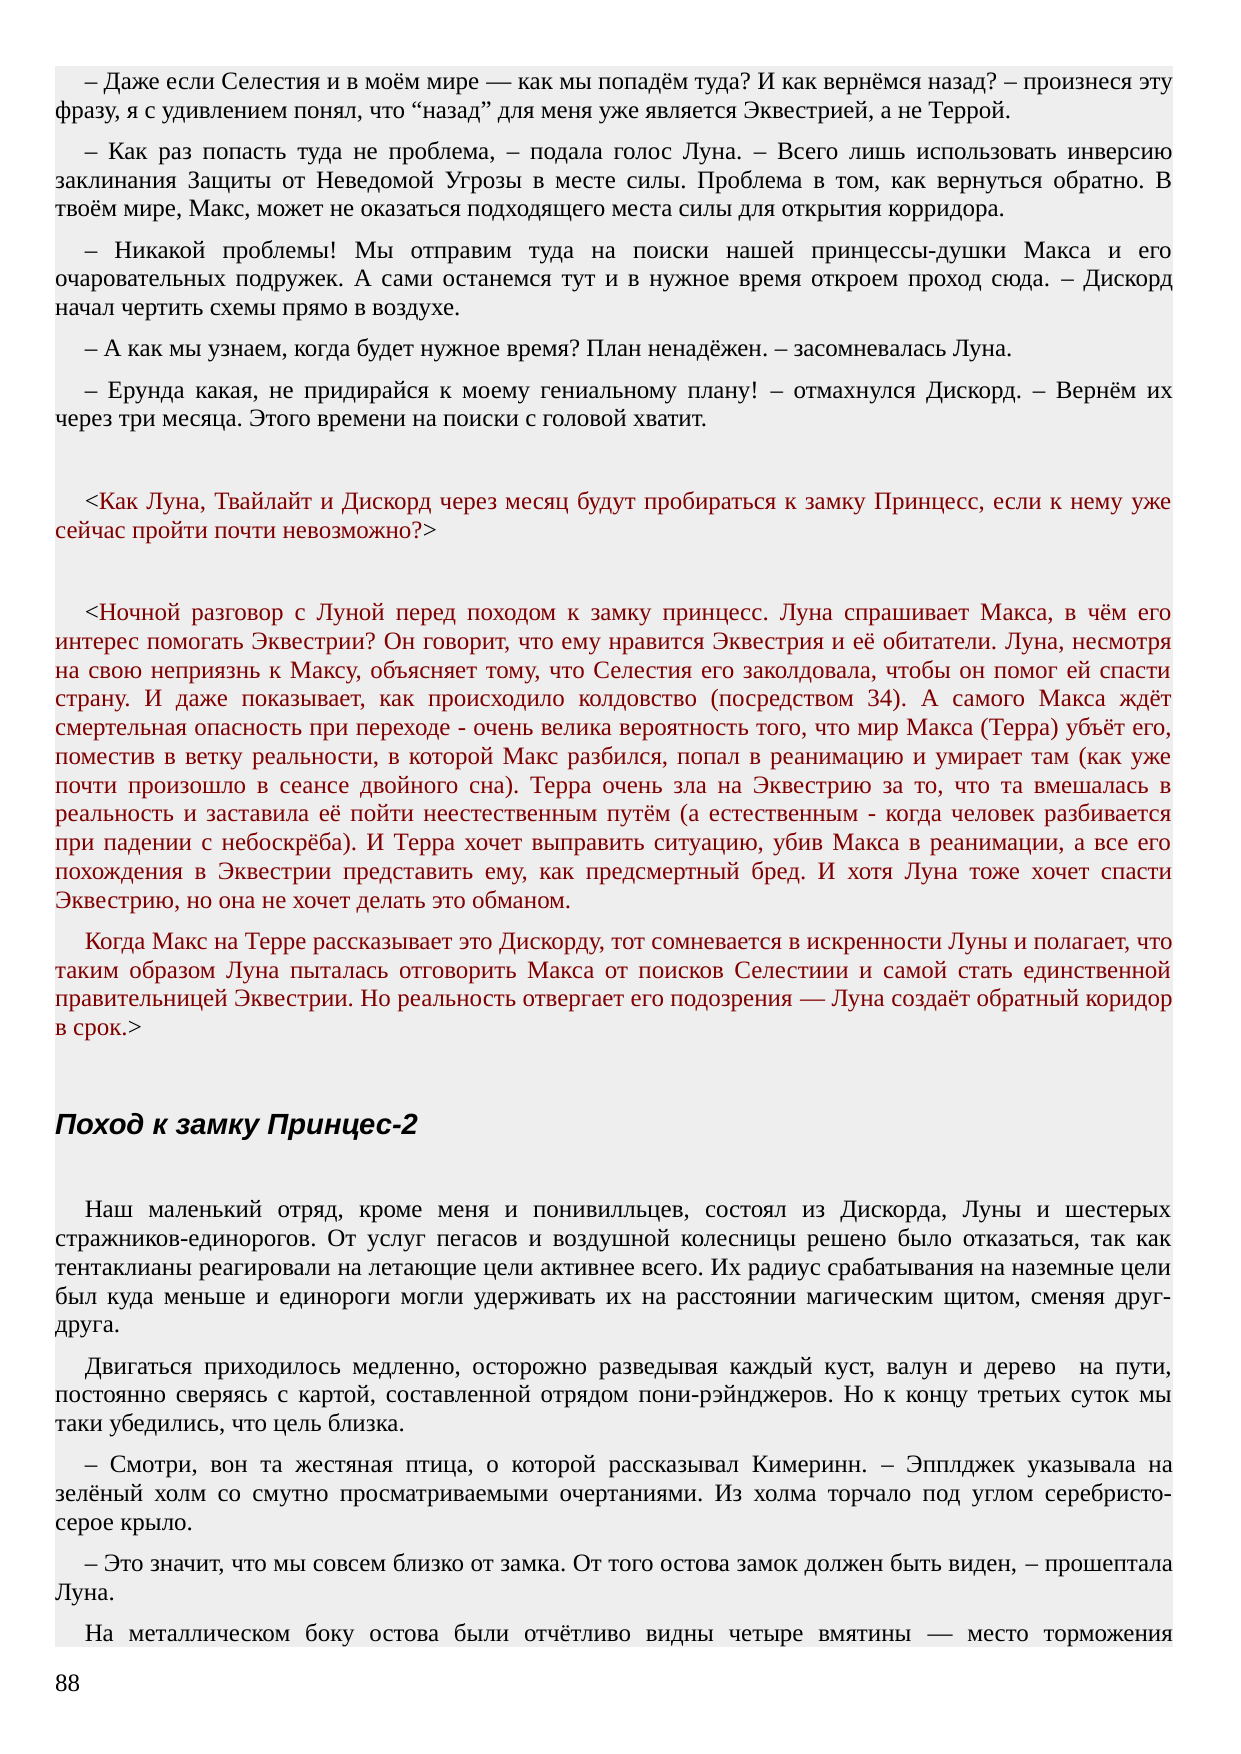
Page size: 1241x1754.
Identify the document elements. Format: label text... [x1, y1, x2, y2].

text <Как Луна, Твайлайт и Дискорд через месяц будут пробираться к замку Принцесс, если к нему уже сейчас пройти почти невозможно?> [55, 486, 1173, 543]
text – Ерунда какая, не придирайся к моему гениальному плану! – отмахнулся Дискорд. – Вернём их через три месяца. Этого времени на поиски с головой хватит. [55, 375, 1173, 432]
text – Даже если Селестия и в моём мире — как мы попадём туда? И как вернёмся назад? – произнеся эту фразу, я с удивлением понял, что “назад” для меня уже является Эквестрией, а не Террой. [55, 66, 1173, 123]
text Двигаться приходилось медленно, осторожно разведывая каждый куст, валун и дерево на пути, постоянно сверяясь с картой, составленной отрядом пони-рэйнджеров. Но к концу третьих суток мы таки убедились, что цель близка. [55, 1351, 1173, 1437]
text <Ночной разговор с Луной перед походом к замку принцесс. Луна спрашивает Макса, в чём его интерес помогать Эквестрии? Он говорит, что ему нравится Эквестрия и её обитатели. Луна, несмотря на свою неприязнь к Максу, объясняет тому, что Селестия его заколдовала, чтобы он помог ей спасти страну. И даже показывает, как происходило колдовство (посредством 34). А самого Макса ждёт смертельная опасность при переходе - очень велика вероятность того, что мир Макса (Терра) убъёт его, поместив в ветку реальности, в которой Макс разбился, попал в реанимацию и умирает там (как уже почти произошло в сеансе двойного сна). Терра очень зла на Эквестрию за то, что та вмешалась в реальность и заставила её пойти неестественным путём (а естественным - когда человек разбивается при падении с небоскрёба). И Терра хочет выправить ситуацию, убив Макса в реанимации, а все его похождения в Эквестрии представить ему, как предсмертный бред. И хотя Луна тоже хочет спасти Эквестрию, но она не хочет делать это обманом. [55, 597, 1173, 913]
text – Это значит, что мы совсем близко от замка. От того остова замок должен быть виден, – прошептала Луна. [55, 1548, 1173, 1606]
text Когда Макс на Терре рассказывает это Дискорду, тот сомневается в искренности Луны и полагает, что таким образом Луна пыталась отговорить Макса от поисков Селестиии и самой стать единственной правительницей Эквестрии. Но реальность отвергает его подозрения — Луна создаёт обратный коридор в срок.> [55, 926, 1173, 1041]
subtitle Поход к замку Принцес-2 [55, 1107, 1173, 1141]
text – А как мы узнаем, когда будет нужное время? План ненадёжен. – засомневалась Луна. [55, 333, 1173, 362]
text – Никакой проблемы! Мы отправим туда на поиски нашей принцессы-душки Макса и его очаровательных подружек. А сами останемся тут и в нужное время откроем проход сюда. – Дискорд начал чертить схемы прямо в воздухе. [55, 235, 1173, 321]
text На металлическом боку остова были отчётливо видны четыре вмятины — место торможения [55, 1618, 1173, 1647]
text – Смотри, вон та жестяная птица, о которой рассказывал Кимеринн. – Эпплджек указывала на зелёный холм со смутно просматриваемыми очертаниями. Из холма торчало под углом серебристо-серое крыло. [55, 1449, 1173, 1536]
text – Как раз попасть туда не проблема, – подала голос Луна. – Всего лишь использовать инверсию заклинания Защиты от Неведомой Угрозы в месте силы. Проблема в том, как вернуться обратно. В твоём мире, Макс, может не оказаться подходящего места силы для открытия корридора. [55, 136, 1173, 222]
text Наш маленький отряд, кроме меня и понивилльцев, состоял из Дискорда, Луны и шестерых стражников-единорогов. От услуг пегасов и воздушной колесницы решено было отказаться, так как тентаклианы реагировали на летающие цели активнее всего. Их радиус срабатывания на наземные цели был куда меньше и единороги могли удерживать их на расстоянии магическим щитом, сменяя друг-друга. [55, 1194, 1173, 1338]
